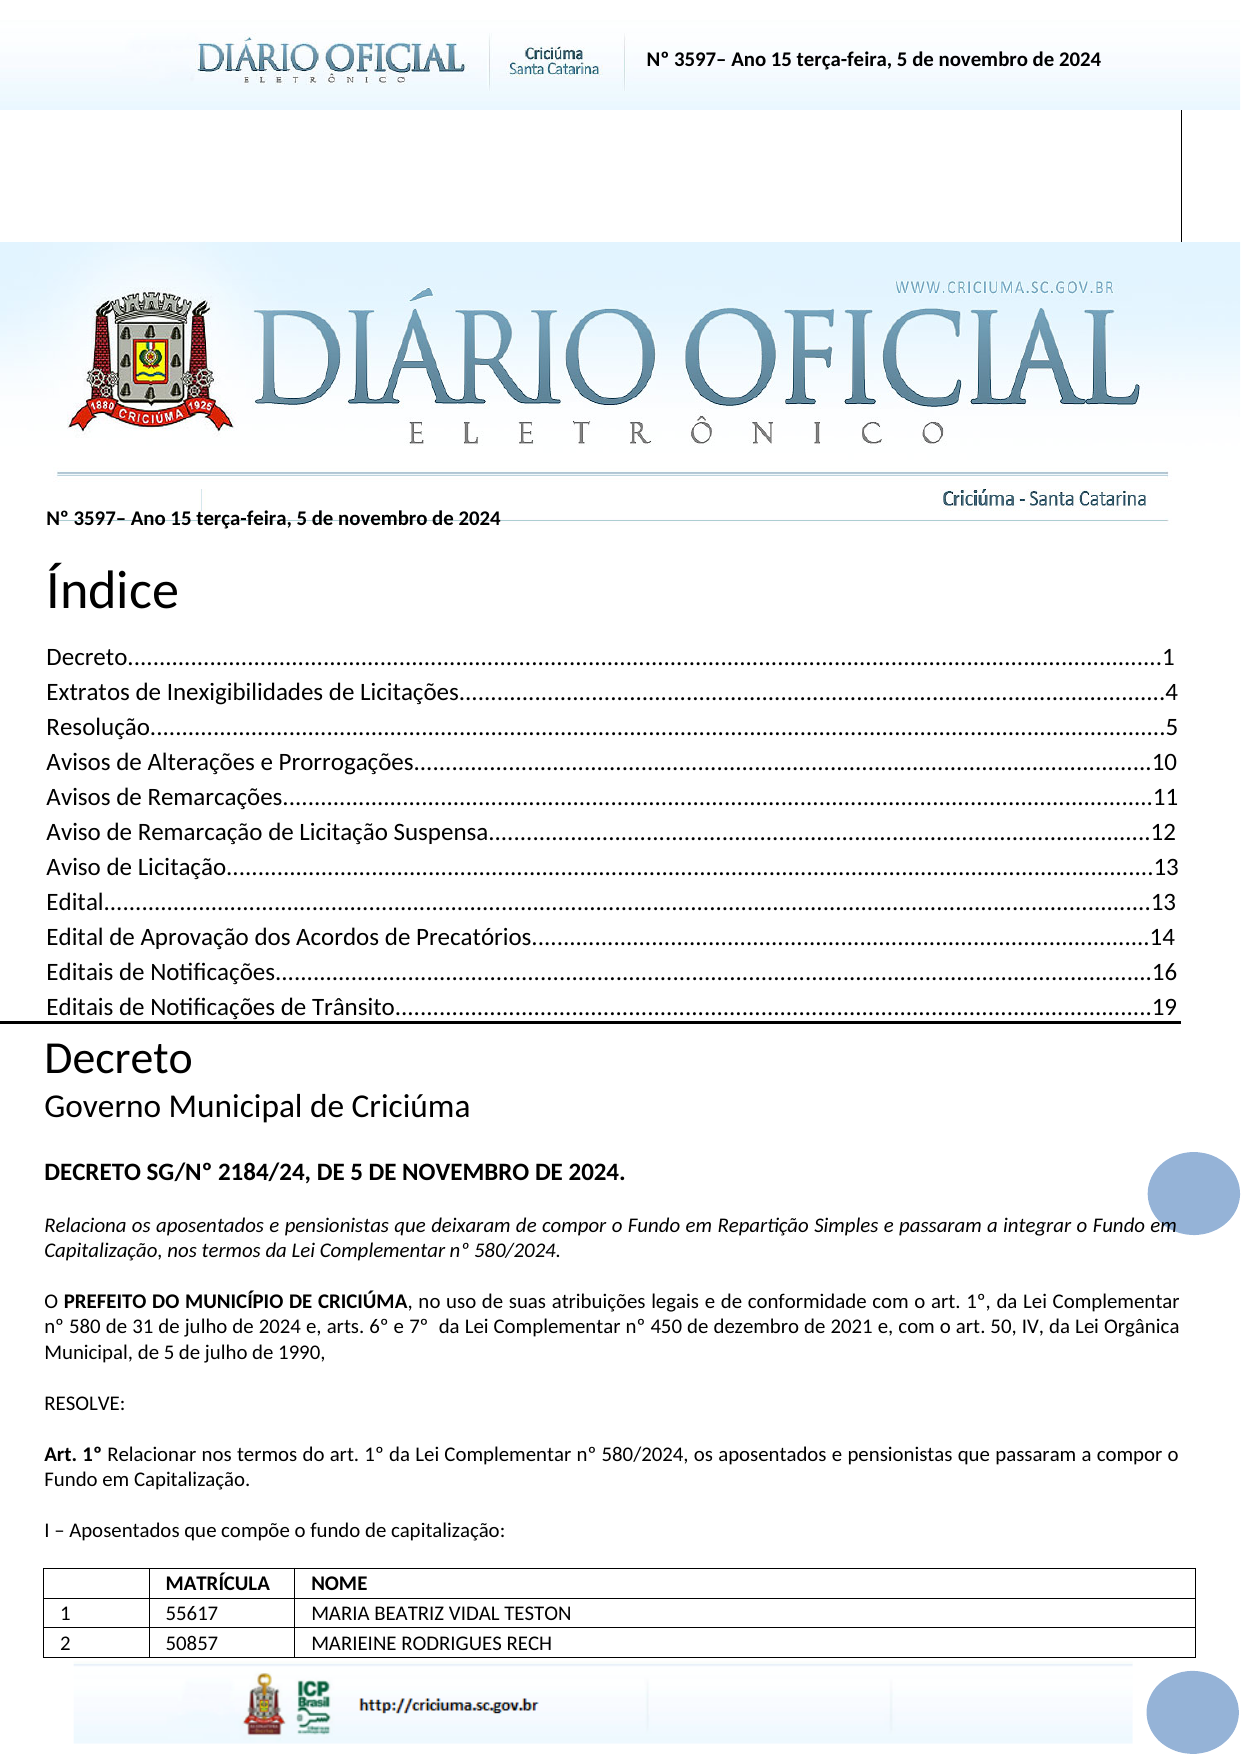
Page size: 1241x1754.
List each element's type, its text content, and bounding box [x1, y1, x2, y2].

text Art. 1º Relacionar nos termos do art. 1º da Lei Complementar nº 580/2024, os aposentados e pensionistas que passaram a compor o Fundo em Capitalização. [44, 1441, 1181, 1492]
table_header [44, 1569, 149, 1597]
text Relaciona os aposentados e pensionistas que deixaram de compor o Fundo em Repartição Simples e passaram a integrar o Fundo em Capitalização, nos termos da Lei Complementar nº 580/2024. [44, 1212, 1181, 1263]
text O PREFEITO DO MUNICÍPIO DE CRICIÚMA, no uso de suas atribuições legais e de conformidade com o art. 1º, da Lei Complementar nº 580 de 31 de julho de 2024 e, arts. 6º e 7º da Lei Complementar nº 450 de dezembro de 2021 e, com o art. 50, IV, da Lei Orgânica Municipal, de 5 de julho de 1990, [44, 1288, 1181, 1364]
table_cell 1 [44, 1599, 149, 1627]
text Aviso de Remarcação de Licitação Suspensa.........................................................................................................12 [0, 816, 1181, 846]
text Governo Municipal de Criciúma [44, 1085, 1181, 1126]
text Avisos de Remarcações..........................................................................................................................................11 [0, 781, 1181, 811]
text Decreto....................................................................................................................................................................1 [0, 641, 1181, 671]
text Decreto [44, 1029, 1181, 1085]
table_cell MARIEINE RODRIGUES RECH [295, 1628, 1195, 1657]
text Editais de Notificações...........................................................................................................................................16 [0, 956, 1181, 986]
text Resolução.................................................................................................................................................................5 [0, 711, 1181, 741]
table_cell 55617 [150, 1599, 294, 1627]
text RESOLVE: [44, 1390, 1167, 1415]
table_cell 50857 [150, 1628, 294, 1657]
table_header NOME [295, 1569, 1195, 1597]
text Editais de Notificações de Trânsito........................................................................................................................19 [0, 991, 1181, 1021]
text Edital de Aprovação dos Acordos de Precatórios..................................................................................................14 [0, 921, 1181, 951]
text Avisos de Alterações e Prorrogações.....................................................................................................................10 [0, 746, 1181, 776]
table_cell 2 [44, 1628, 149, 1657]
table_cell MARIA BEATRIZ VIDAL TESTON [295, 1599, 1195, 1627]
text I – Aposentados que compõe o fundo de capitalização: [44, 1517, 1181, 1542]
text Aviso de Licitação...................................................................................................................................................13 [0, 851, 1181, 881]
text Edital......................................................................................................................................................................13 [0, 886, 1181, 916]
text DECRETO SG/Nº 2184/24, DE 5 DE NOVEMBRO DE 2024. [44, 1156, 1172, 1187]
table_header MATRÍCULA [150, 1569, 294, 1597]
text Extratos de Inexigibilidades de Licitações................................................................................................................4 [0, 676, 1181, 706]
